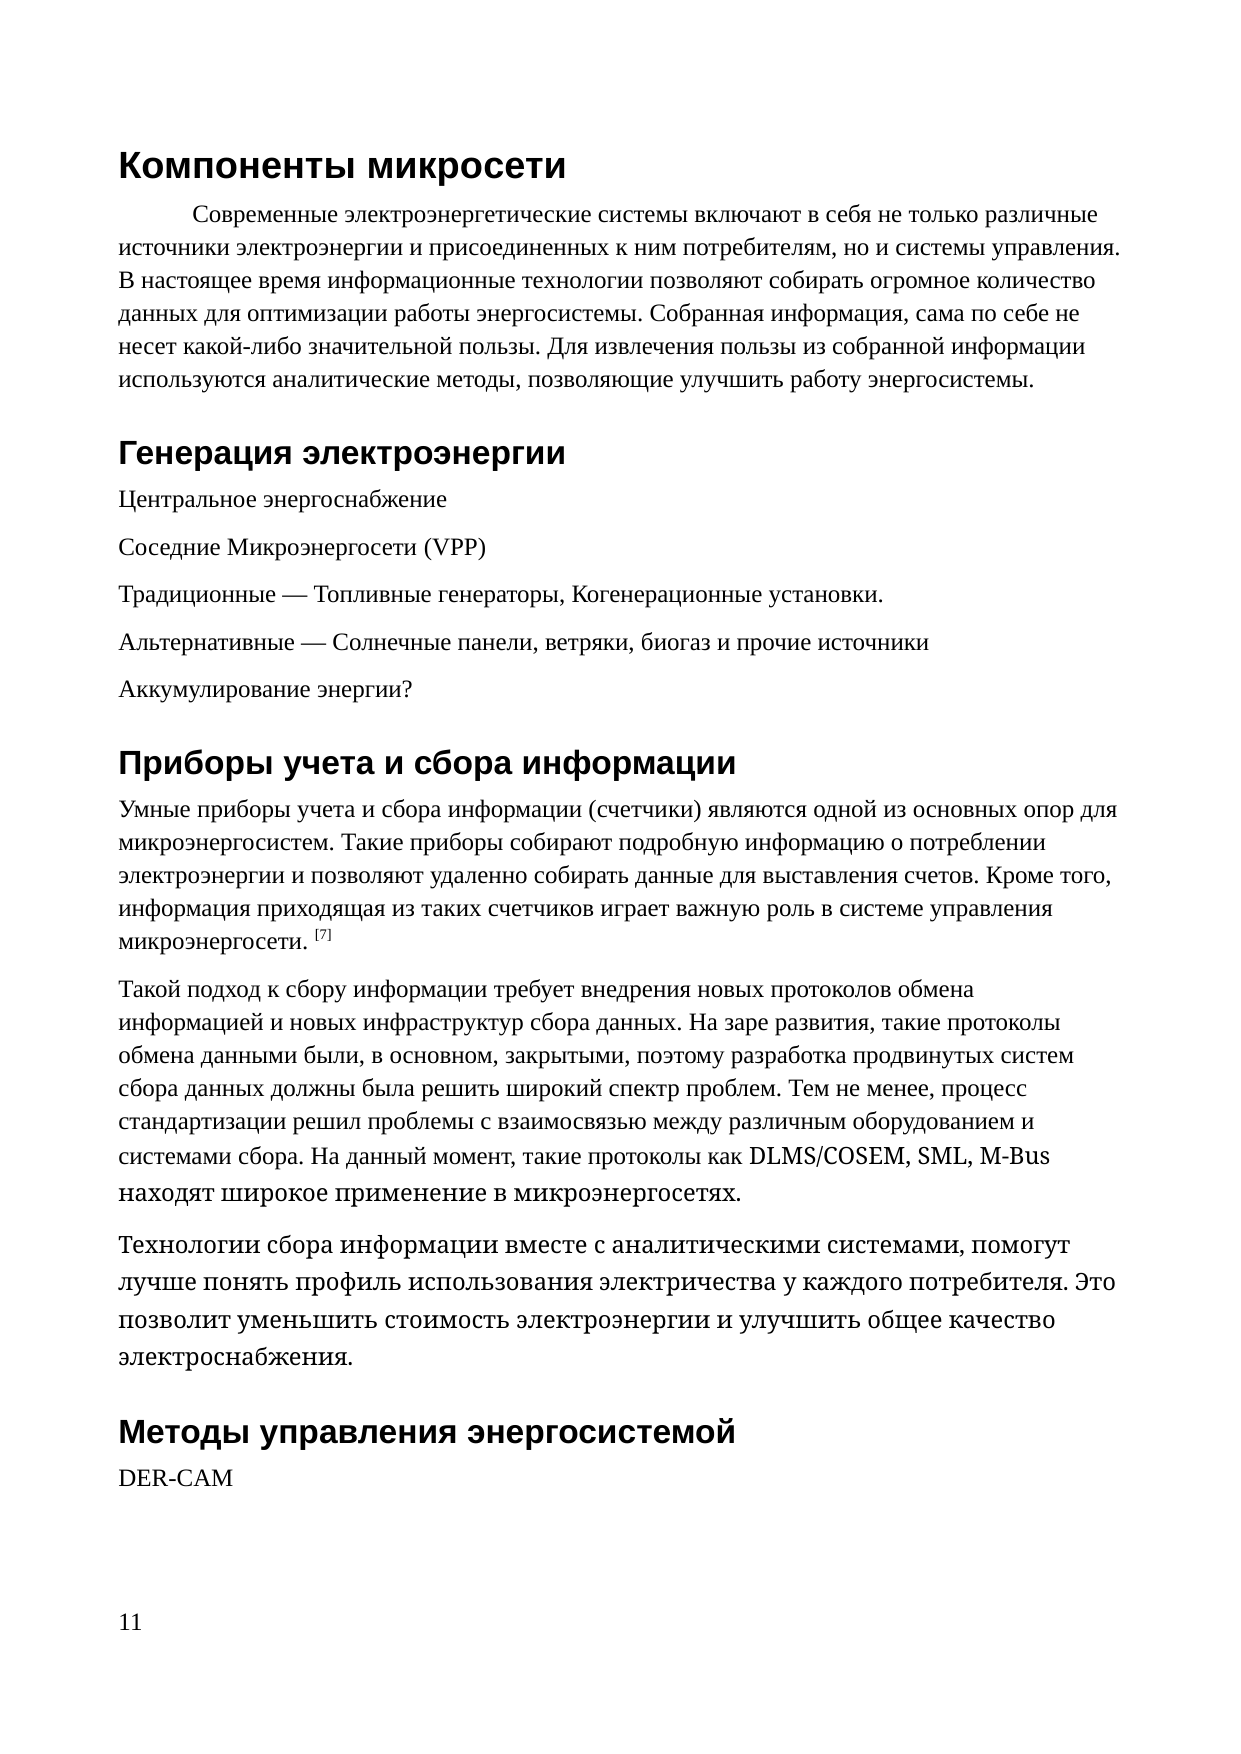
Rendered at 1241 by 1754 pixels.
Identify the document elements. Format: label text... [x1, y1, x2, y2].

text Центральное энергоснабжение [118, 484, 1122, 513]
text Соседние Микроэнергосети (VPP) [118, 532, 1122, 560]
subtitle Генерация электроэнергии [118, 433, 1122, 471]
subtitle Компоненты микросети [118, 143, 1122, 187]
text Такой подход к сбору информации требует внедрения новых протоколов обмена информацией и новых инфраструктур сбора данных. На заре развития, такие протоколы обмена данными были, в основном, закрытыми, поэтому разработка продвинутых систем сбора данных должны была решить широкий спектр проблем. Тем не менее, процесс стандартизации решил проблемы с взаимосвязью между различным оборудованием и системами сбора. На данный момент, такие протоколы как DLMS/COSEM, SML, M-Bus находят широкое применение в микроэнергосетях. [118, 974, 1122, 1209]
text Аккумулирование энергии? [118, 674, 1122, 703]
subtitle Приборы учета и сбора информации [118, 743, 1122, 781]
text Технологии сбора информации вместе с аналитическими системами, помогут лучше понять профиль использования электричества у каждого потребителя. Это позволит уменьшить стоимость электроэнергии и улучшить общее качество электроснабжения. [118, 1228, 1122, 1372]
text Современные электроэнергетические системы включают в себя не только различные источники электроэнергии и присоединенных к ним потребителям, но и системы управления. В настоящее время информационные технологии позволяют собирать огромное количество данных для оптимизации работы энергосистемы. Собранная информация, сама по себе не несет какой-либо значительной пользы. Для извлечения пользы из собранной информации используются аналитические методы, позволяющие улучшить работу энергосистемы. [118, 199, 1122, 393]
text Умные приборы учета и сбора информации (счетчики) являются одной из основных опор для микроэнергосистем. Такие приборы собирают подробную информацию о потреблении электроэнергии и позволяют удаленно собирать данные для выставления счетов. Кроме того, информация приходящая из таких счетчиков играет важную роль в системе управления микроэнергосети. [7] [118, 794, 1122, 955]
text DER-CAM [118, 1463, 1122, 1492]
text Альтернативные — Солнечные панели, ветряки, биогаз и прочие источники [118, 627, 1122, 656]
subtitle Методы управления энергосистемой [118, 1412, 1122, 1451]
text Традиционные — Топливные генераторы, Когенерационные установки. [118, 579, 1122, 608]
